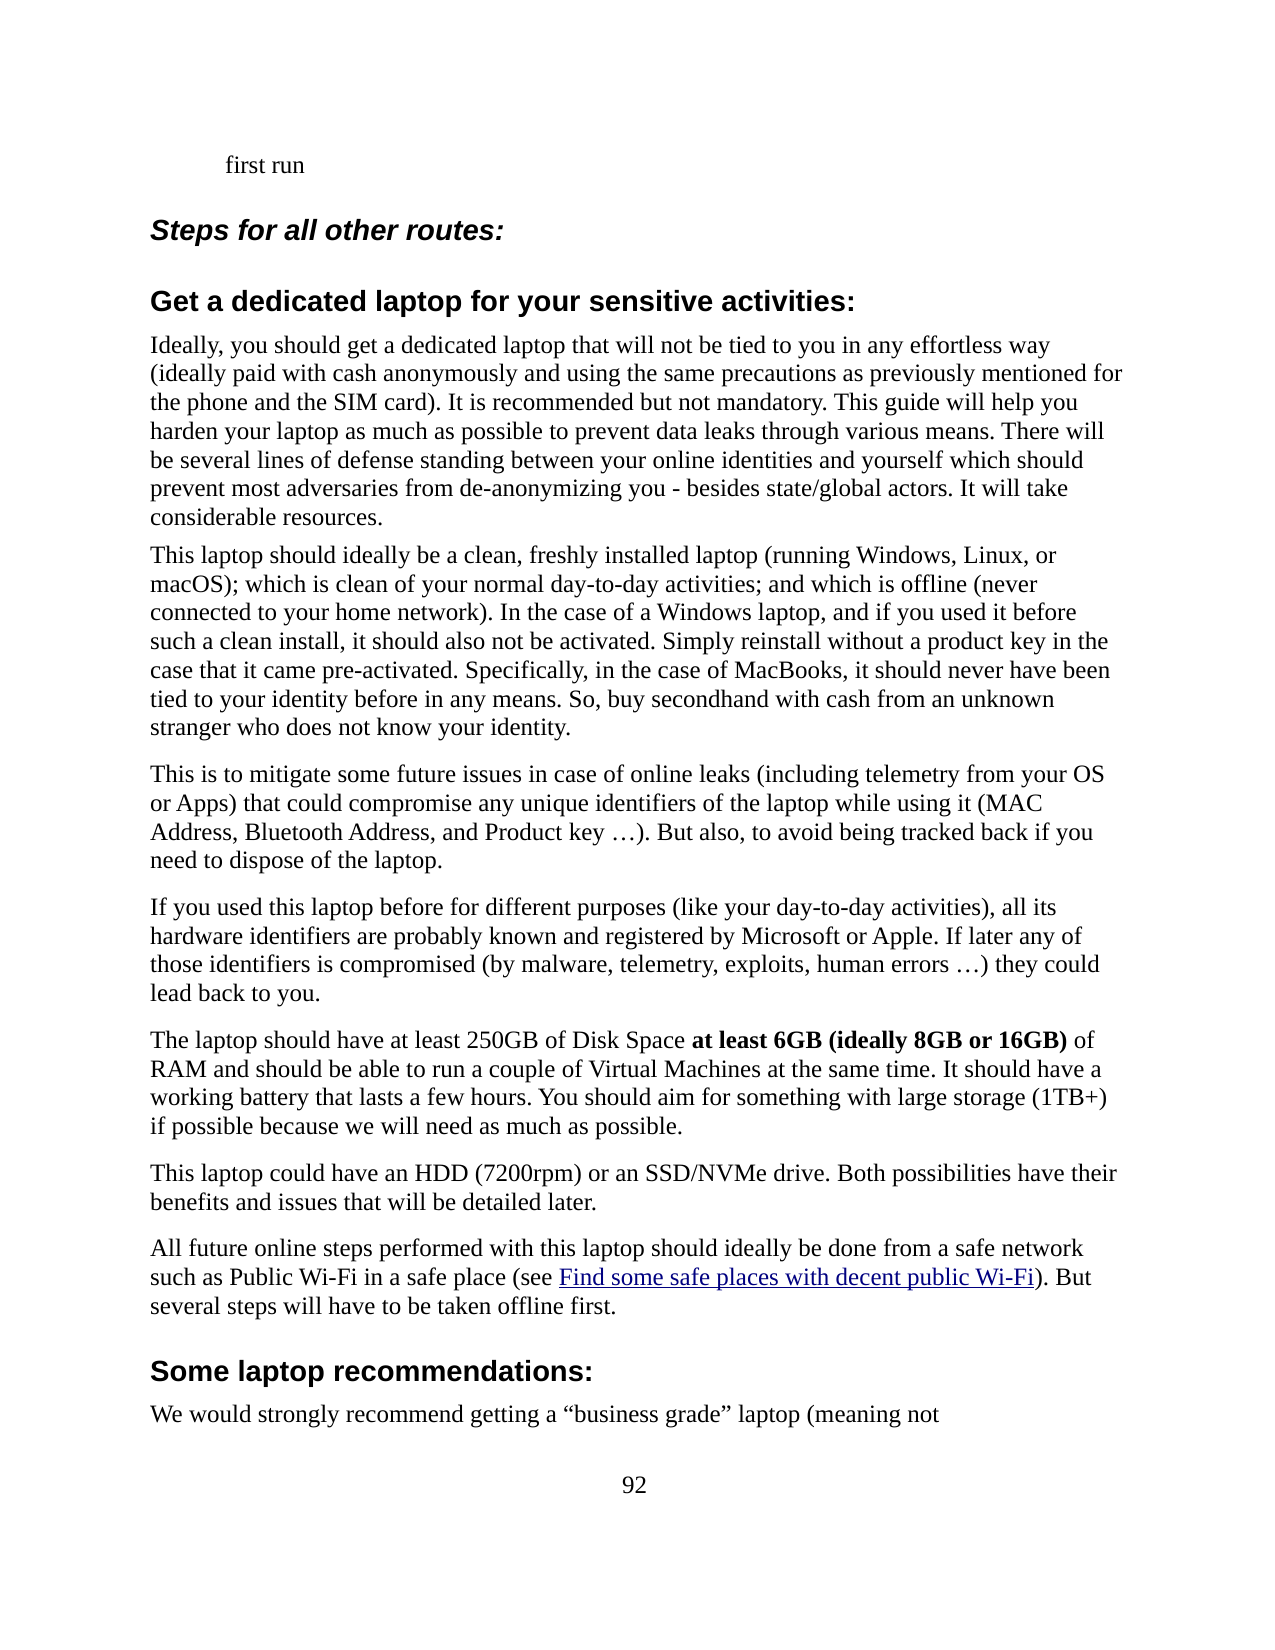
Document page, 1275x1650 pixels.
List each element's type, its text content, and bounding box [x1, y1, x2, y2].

subtitle Steps for all other routes: [150, 213, 1125, 246]
text This laptop should ideally be a clean, freshly installed laptop (running Windows, Linux, or macOS); which is clean of your normal day-to-day activities; and which is offline (never connected to your home network). In the case of a Windows laptop, and if you used it before such a clean install, it should also not be activated. Simply reinstall without a product key in the case that it came pre-activated. Specifically, in the case of MacBooks, it should never have been tied to your identity before in any means. So, buy secondhand with cash from an unknown stranger who does not know your identity. [150, 540, 1125, 741]
subtitle Get a dedicated laptop for your sensitive activities: [150, 284, 1125, 317]
text If you used this laptop before for different purposes (like your day-to-day activities), all its hardware identifiers are probably known and registered by Microsoft or Apple. If later any of those identifiers is compromised (by malware, telemetry, exploits, human errors …) they could lead back to you. [150, 892, 1125, 1007]
text This is to mitigate some future issues in case of online leaks (including telemetry from your OS or Apps) that could compromise any unique identifiers of the laptop while using it (MAC Address, Bluetooth Address, and Product key …). But also, to avoid being tracked back if you need to dispose of the laptop. [150, 759, 1125, 874]
text All future online steps performed with this laptop should ideally be done from a safe network such as Public Wi-Fi in a safe place (see Find some safe places with decent public Wi-Fi). But several steps will have to be taken offline first. [150, 1233, 1125, 1319]
list first run [187, 150, 1125, 179]
text This laptop could have an HDD (7200rpm) or an SSD/NVMe drive. Both possibilities have their benefits and issues that will be detailed later. [150, 1158, 1125, 1215]
text We would strongly recommend getting a “business grade” laptop (meaning not [150, 1399, 1125, 1428]
text Ideally, you should get a dedicated laptop that will not be tied to you in any effortless way (ideally paid with cash anonymously and using the same precautions as previously mentioned for the phone and the SIM card). It is recommended but not mandatory. This guide will help you harden your laptop as much as possible to prevent data leaks through various means. There will be several lines of defense standing between your online identities and yourself which should prevent most adversaries from de-anonymizing you - besides state/global actors. It will take considerable resources. [150, 330, 1125, 531]
text The laptop should have at least 250GB of Disk Space at least 6GB (ideally 8GB or 16GB) of RAM and should be able to run a couple of Virtual Machines at the same time. It should have a working battery that lasts a few hours. You should aim for something with large storage (1TB+) if possible because we will need as much as possible. [150, 1025, 1125, 1140]
subtitle Some laptop recommendations: [150, 1353, 1125, 1387]
